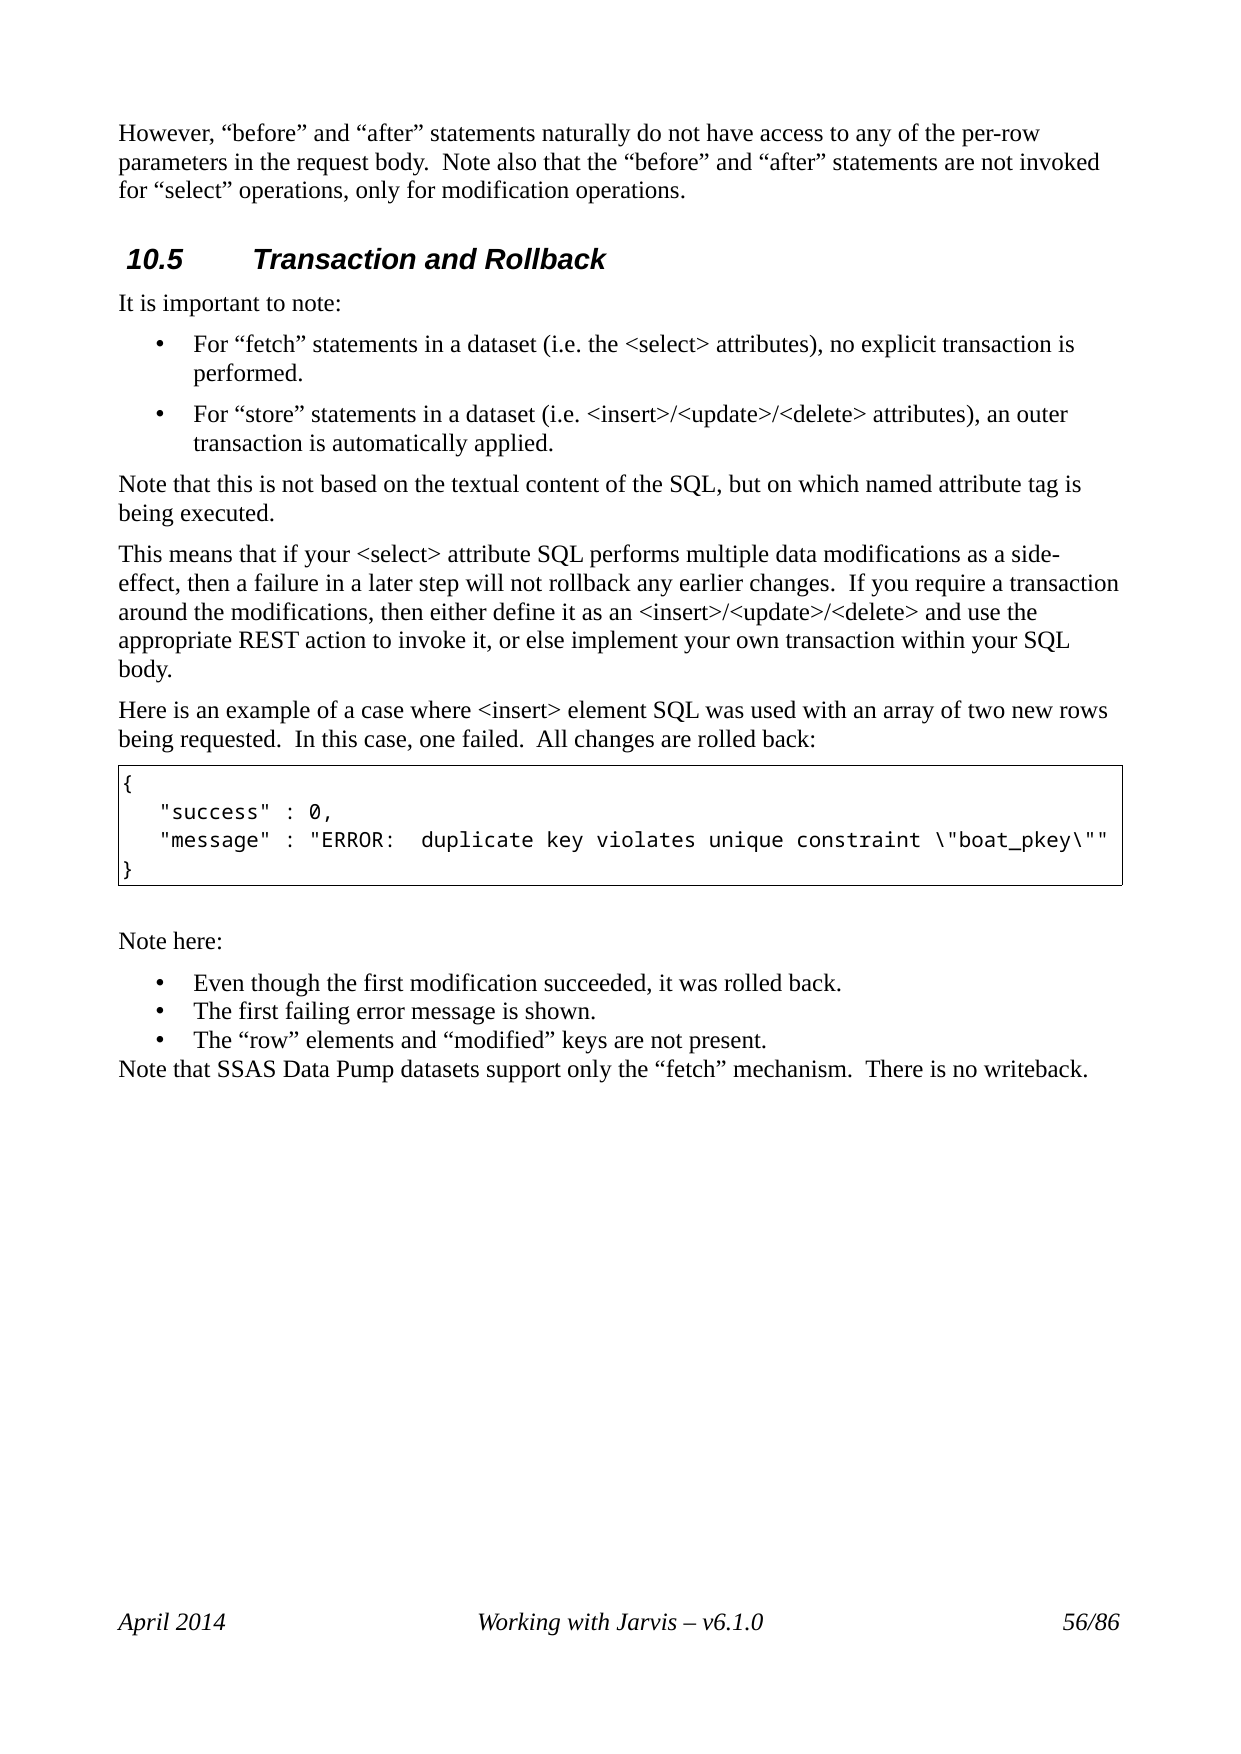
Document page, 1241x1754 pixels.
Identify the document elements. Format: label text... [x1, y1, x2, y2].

list The “row” elements and “modified” keys are not present. [156, 1025, 1122, 1054]
text { [119, 766, 1122, 794]
list The first failing error message is shown. [156, 996, 1122, 1025]
text } [119, 851, 1122, 885]
list Even though the first modification succeeded, it was rolled back. [156, 968, 1122, 996]
text It is important to note: [118, 288, 1122, 317]
text "success" : 0, [119, 794, 1122, 822]
list For “fetch” statements in a dataset (i.e. the <select> attributes), no explicit transaction is performed. [156, 329, 1122, 387]
subtitle Transaction and Rollback [118, 242, 1122, 275]
text This means that if your <select> attribute SQL performs multiple data modifications as a side-effect, then a failure in a later step will not rollback any earlier changes. If you require a transaction around the modifications, then either define it as an <insert>/<update>/<delete> and use the appropriate REST action to invoke it, or else implement your own transaction within your SQL body. [118, 539, 1122, 683]
text Note that this is not based on the textual content of the SQL, but on which named attribute tag is being executed. [118, 469, 1122, 527]
text Note that SSAS Data Pump datasets support only the “fetch” mechanism. There is no writeback. [118, 1054, 1122, 1083]
text Here is an example of a case where <insert> element SQL was used with an array of two new rows being requested. In this case, one failed. All changes are rolled back: [118, 695, 1122, 753]
list For “store” statements in a dataset (i.e. <insert>/<update>/<delete> attributes), an outer transaction is automatically applied. [156, 399, 1122, 457]
text However, “before” and “after” statements naturally do not have access to any of the per-row parameters in the request body. Note also that the “before” and “after” statements are not invoked for “select” operations, only for modification operations. [118, 118, 1122, 204]
text "message" : "ERROR: duplicate key violates unique constraint \"boat_pkey\"" [119, 822, 1122, 851]
text Note here: [118, 926, 1122, 955]
